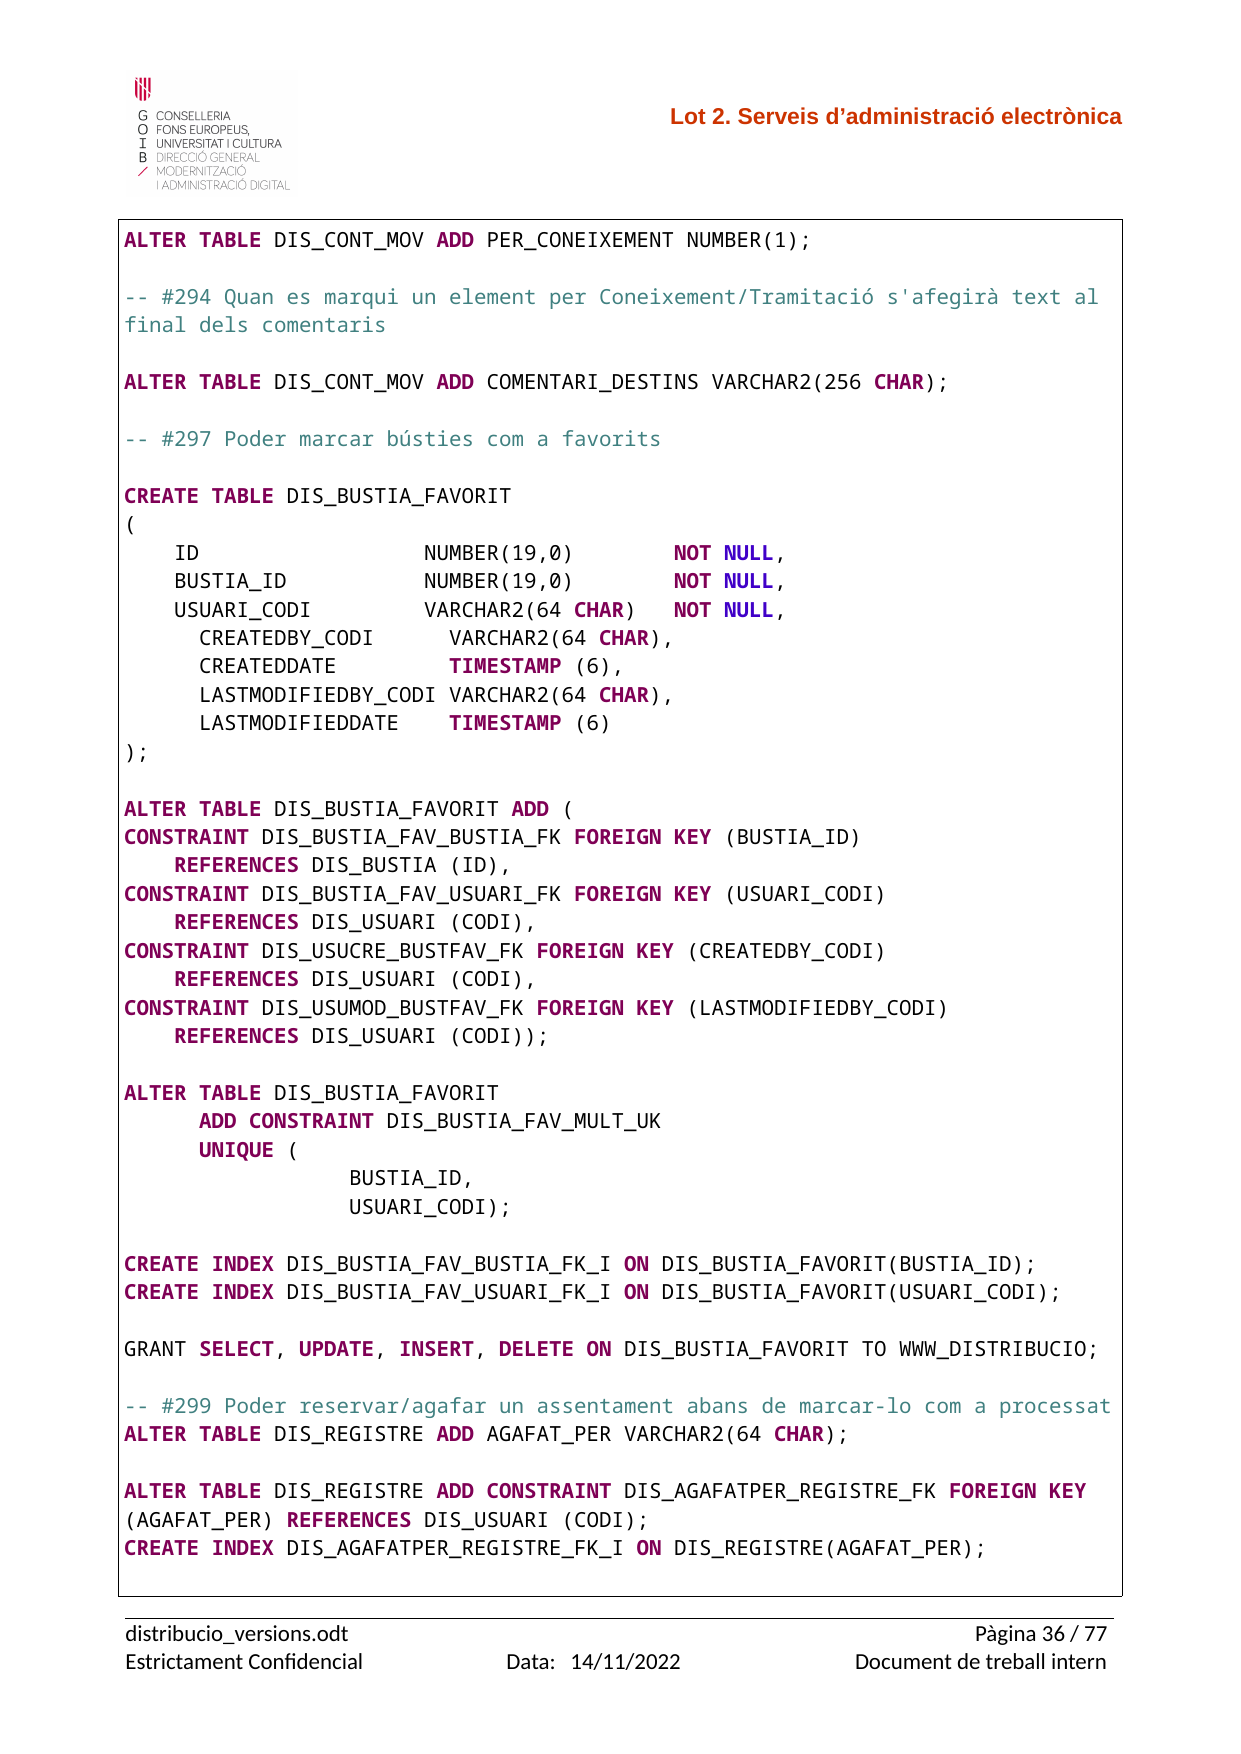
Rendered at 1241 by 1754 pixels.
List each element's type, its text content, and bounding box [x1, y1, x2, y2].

picture [126, 70, 299, 197]
table_header ALTER TABLE DIS_CONT_MOV ADD PER_CONEIXEMENT NUMBER(1); -- #294 Quan es marqui un element per Coneixement/Tramitació s'afegirà text al final dels comentaris ALTER TABLE DIS_CONT_MOV ADD COMENTARI_DESTINS VARCHAR2(256 CHAR); -- #297 Poder marcar bústies com a favorits CREATE TABLE DIS_BUSTIA_FAVORIT ( ID NUMBER(19,0) NOT NULL, BUSTIA_ID NUMBER(19,0) NOT NULL, USUARI_CODI VARCHAR2(64 CHAR) NOT NULL, CREATEDBY_CODI VARCHAR2(64 CHAR), CREATEDDATE TIMESTAMP (6), LASTMODIFIEDBY_CODI VARCHAR2(64 CHAR), LASTMODIFIEDDATE TIMESTAMP (6) ); ALTER TABLE DIS_BUSTIA_FAVORIT ADD ( CONSTRAINT DIS_BUSTIA_FAV_BUSTIA_FK FOREIGN KEY (BUSTIA_ID) REFERENCES DIS_BUSTIA (ID), CONSTRAINT DIS_BUSTIA_FAV_USUARI_FK FOREIGN KEY (USUARI_CODI) REFERENCES DIS_USUARI (CODI), CONSTRAINT DIS_USUCRE_BUSTFAV_FK FOREIGN KEY (CREATEDBY_CODI) REFERENCES DIS_USUARI (CODI), CONSTRAINT DIS_USUMOD_BUSTFAV_FK FOREIGN KEY (LASTMODIFIEDBY_CODI) REFERENCES DIS_USUARI (CODI)); ALTER TABLE DIS_BUSTIA_FAVORIT ADD CONSTRAINT DIS_BUSTIA_FAV_MULT_UK UNIQUE ( BUSTIA_ID, USUARI_CODI); CREATE INDEX DIS_BUSTIA_FAV_BUSTIA_FK_I ON DIS_BUSTIA_FAVORIT(BUSTIA_ID); CREATE INDEX DIS_BUSTIA_FAV_USUARI_FK_I ON DIS_BUSTIA_FAVORIT(USUARI_CODI); GRANT SELECT, UPDATE, INSERT, DELETE ON DIS_BUSTIA_FAVORIT TO WWW_DISTRIBUCIO; -- #299 Poder reservar/agafar un assentament abans de marcar-lo com a processat ALTER TABLE DIS_REGISTRE ADD AGAFAT_PER VARCHAR2(64 CHAR); ALTER TABLE DIS_REGISTRE ADD CONSTRAINT DIS_AGAFATPER_REGISTRE_FK FOREIGN KEY (AGAFAT_PER) REFERENCES DIS_USUARI (CODI); CREATE INDEX DIS_AGAFATPER_REGISTRE_FK_I ON DIS_REGISTRE(AGAFAT_PER); [119, 220, 1122, 1596]
